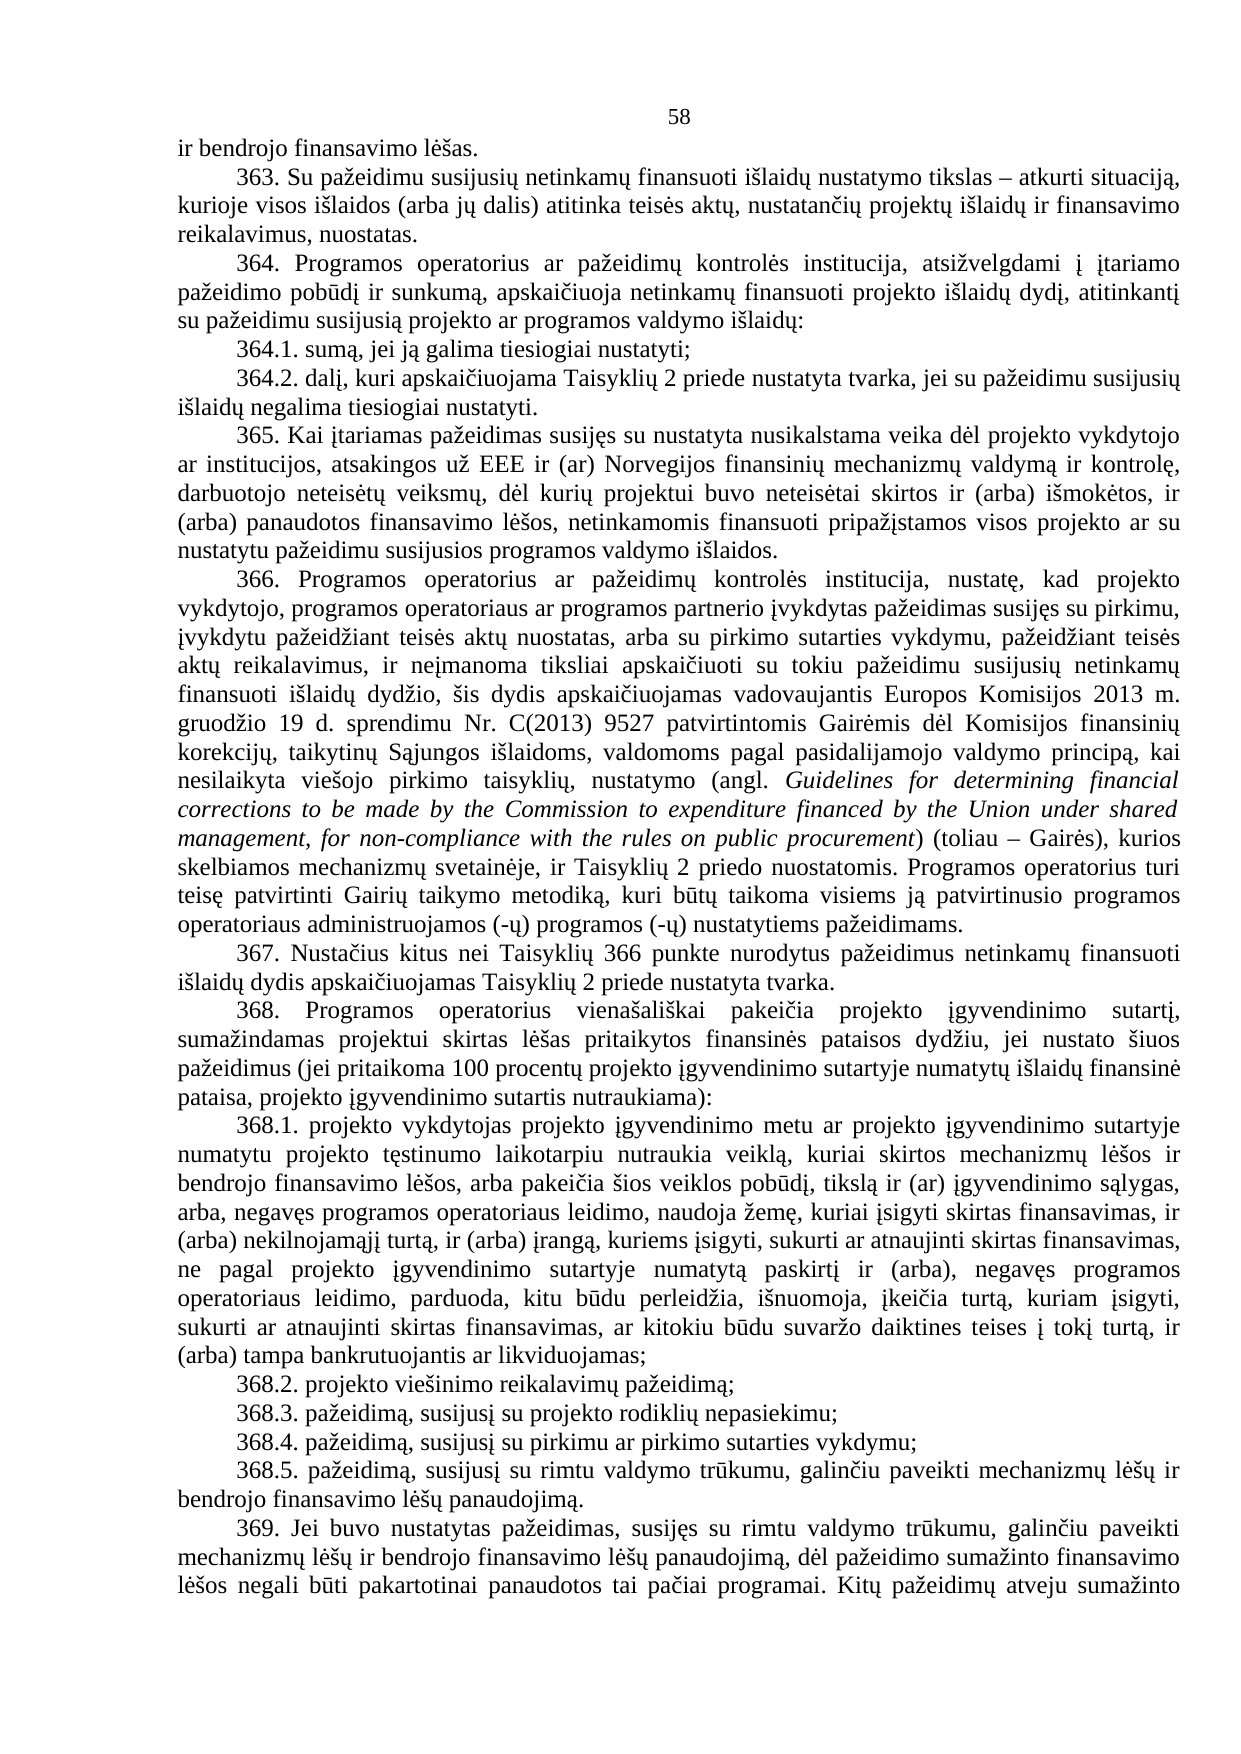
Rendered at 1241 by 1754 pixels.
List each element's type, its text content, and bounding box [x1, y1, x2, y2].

text 364.1. sumą, jei ją galima tiesiogiai nustatyti; [236, 334, 1181, 363]
text 368. Programos operatorius vienašališkai pakeičia projekto įgyvendinimo sutartį, sumažindamas projektui skirtas lėšas pritaikytos finansinės pataisos dydžiu, jei nustato šiuos pažeidimus (jei pritaikoma 100 procentų projekto įgyvendinimo sutartyje numatytų išlaidų finansinė pataisa, projekto įgyvendinimo sutartis nutraukiama): [177, 995, 1181, 1110]
text 364.2. dalį, kuri apskaičiuojama Taisyklių 2 priede nustatyta tvarka, jei su pažeidimu susijusių išlaidų negalima tiesiogiai nustatyti. [177, 363, 1181, 420]
text 366. Programos operatorius ar pažeidimų kontrolės institucija, nustatę, kad projekto vykdytojo, programos operatoriaus ar programos partnerio įvykdytas pažeidimas susijęs su pirkimu, įvykdytu pažeidžiant teisės aktų nuostatas, arba su pirkimo sutarties vykdymu, pažeidžiant teisės aktų reikalavimus, ir neįmanoma tiksliai apskaičiuoti su tokiu pažeidimu susijusių netinkamų finansuoti išlaidų dydžio, šis dydis apskaičiuojamas vadovaujantis Europos Komisijos 2013 m. gruodžio 19 d. sprendimu Nr. C(2013) 9527 patvirtintomis Gairėmis dėl Komisijos finansinių korekcijų, taikytinų Sąjungos išlaidoms, valdomoms pagal pasidalijamojo valdymo principą, kai nesilaikyta viešojo pirkimo taisyklių, nustatymo (angl. Guidelines for determining financial corrections to be made by the Commission to expenditure financed by the Union under shared management, for non-compliance with the rules on public procurement) (toliau – Gairės), kurios skelbiamos mechanizmų svetainėje, ir Taisyklių 2 priedo nuostatomis. Programos operatorius turi teisę patvirtinti Gairių taikymo metodiką, kuri būtų taikoma visiems ją patvirtinusio programos operatoriaus administruojamos (-ų) programos (-ų) nustatytiems pažeidimams. [177, 564, 1181, 938]
text 365. Kai įtariamas pažeidimas susijęs su nustatyta nusikalstama veika dėl projekto vykdytojo ar institucijos, atsakingos už EEE ir (ar) Norvegijos finansinių mechanizmų valdymą ir kontrolę, darbuotojo neteisėtų veiksmų, dėl kurių projektui buvo neteisėtai skirtos ir (arba) išmokėtos, ir (arba) panaudotos finansavimo lėšos, netinkamomis finansuoti pripažįstamos visos projekto ar su nustatytu pažeidimu susijusios programos valdymo išlaidos. [177, 420, 1181, 564]
text 363. Su pažeidimu susijusių netinkamų finansuoti išlaidų nustatymo tikslas – atkurti situaciją, kurioje visos išlaidos (arba jų dalis) atitinka teisės aktų, nustatančių projektų išlaidų ir finansavimo reikalavimus, nuostatas. [177, 162, 1181, 248]
text 368.4. pažeidimą, susijusį su pirkimu ar pirkimo sutarties vykdymu; [177, 1427, 1181, 1455]
text 368.5. pažeidimą, susijusį su rimtu valdymo trūkumu, galinčiu paveikti mechanizmų lėšų ir bendrojo finansavimo lėšų panaudojimą. [177, 1455, 1181, 1513]
text 364. Programos operatorius ar pažeidimų kontrolės institucija, atsižvelgdami į įtariamo pažeidimo pobūdį ir sunkumą, apskaičiuoja netinkamų finansuoti projekto išlaidų dydį, atitinkantį su pažeidimu susijusią projekto ar programos valdymo išlaidų: [177, 248, 1181, 334]
text ir bendrojo finansavimo lėšas. [177, 133, 1181, 162]
text 367. Nustačius kitus nei Taisyklių 366 punkte nurodytus pažeidimus netinkamų finansuoti išlaidų dydis apskaičiuojamas Taisyklių 2 priede nustatyta tvarka. [177, 938, 1181, 995]
text 369. Jei buvo nustatytas pažeidimas, susijęs su rimtu valdymo trūkumu, galinčiu paveikti mechanizmų lėšų ir bendrojo finansavimo lėšų panaudojimą, dėl pažeidimo sumažinto finansavimo lėšos negali būti pakartotinai panaudotos tai pačiai programai. Kitų pažeidimų atveju sumažinto [177, 1513, 1181, 1599]
text 368.3. pažeidimą, susijusį su projekto rodiklių nepasiekimu; [177, 1398, 1181, 1427]
text 368.2. projekto viešinimo reikalavimų pažeidimą; [177, 1369, 1181, 1398]
text 368.1. projekto vykdytojas projekto įgyvendinimo metu ar projekto įgyvendinimo sutartyje numatytu projekto tęstinumo laikotarpiu nutraukia veiklą, kuriai skirtos mechanizmų lėšos ir bendrojo finansavimo lėšos, arba pakeičia šios veiklos pobūdį, tikslą ir (ar) įgyvendinimo sąlygas, arba, negavęs programos operatoriaus leidimo, naudoja žemę, kuriai įsigyti skirtas finansavimas, ir (arba) nekilnojamąjį turtą, ir (arba) įrangą, kuriems įsigyti, sukurti ar atnaujinti skirtas finansavimas, ne pagal projekto įgyvendinimo sutartyje numatytą paskirtį ir (arba), negavęs programos operatoriaus leidimo, parduoda, kitu būdu perleidžia, išnuomoja, įkeičia turtą, kuriam įsigyti, sukurti ar atnaujinti skirtas finansavimas, ar kitokiu būdu suvaržo daiktines teises į tokį turtą, ir (arba) tampa bankrutuojantis ar likviduojamas; [177, 1110, 1181, 1369]
